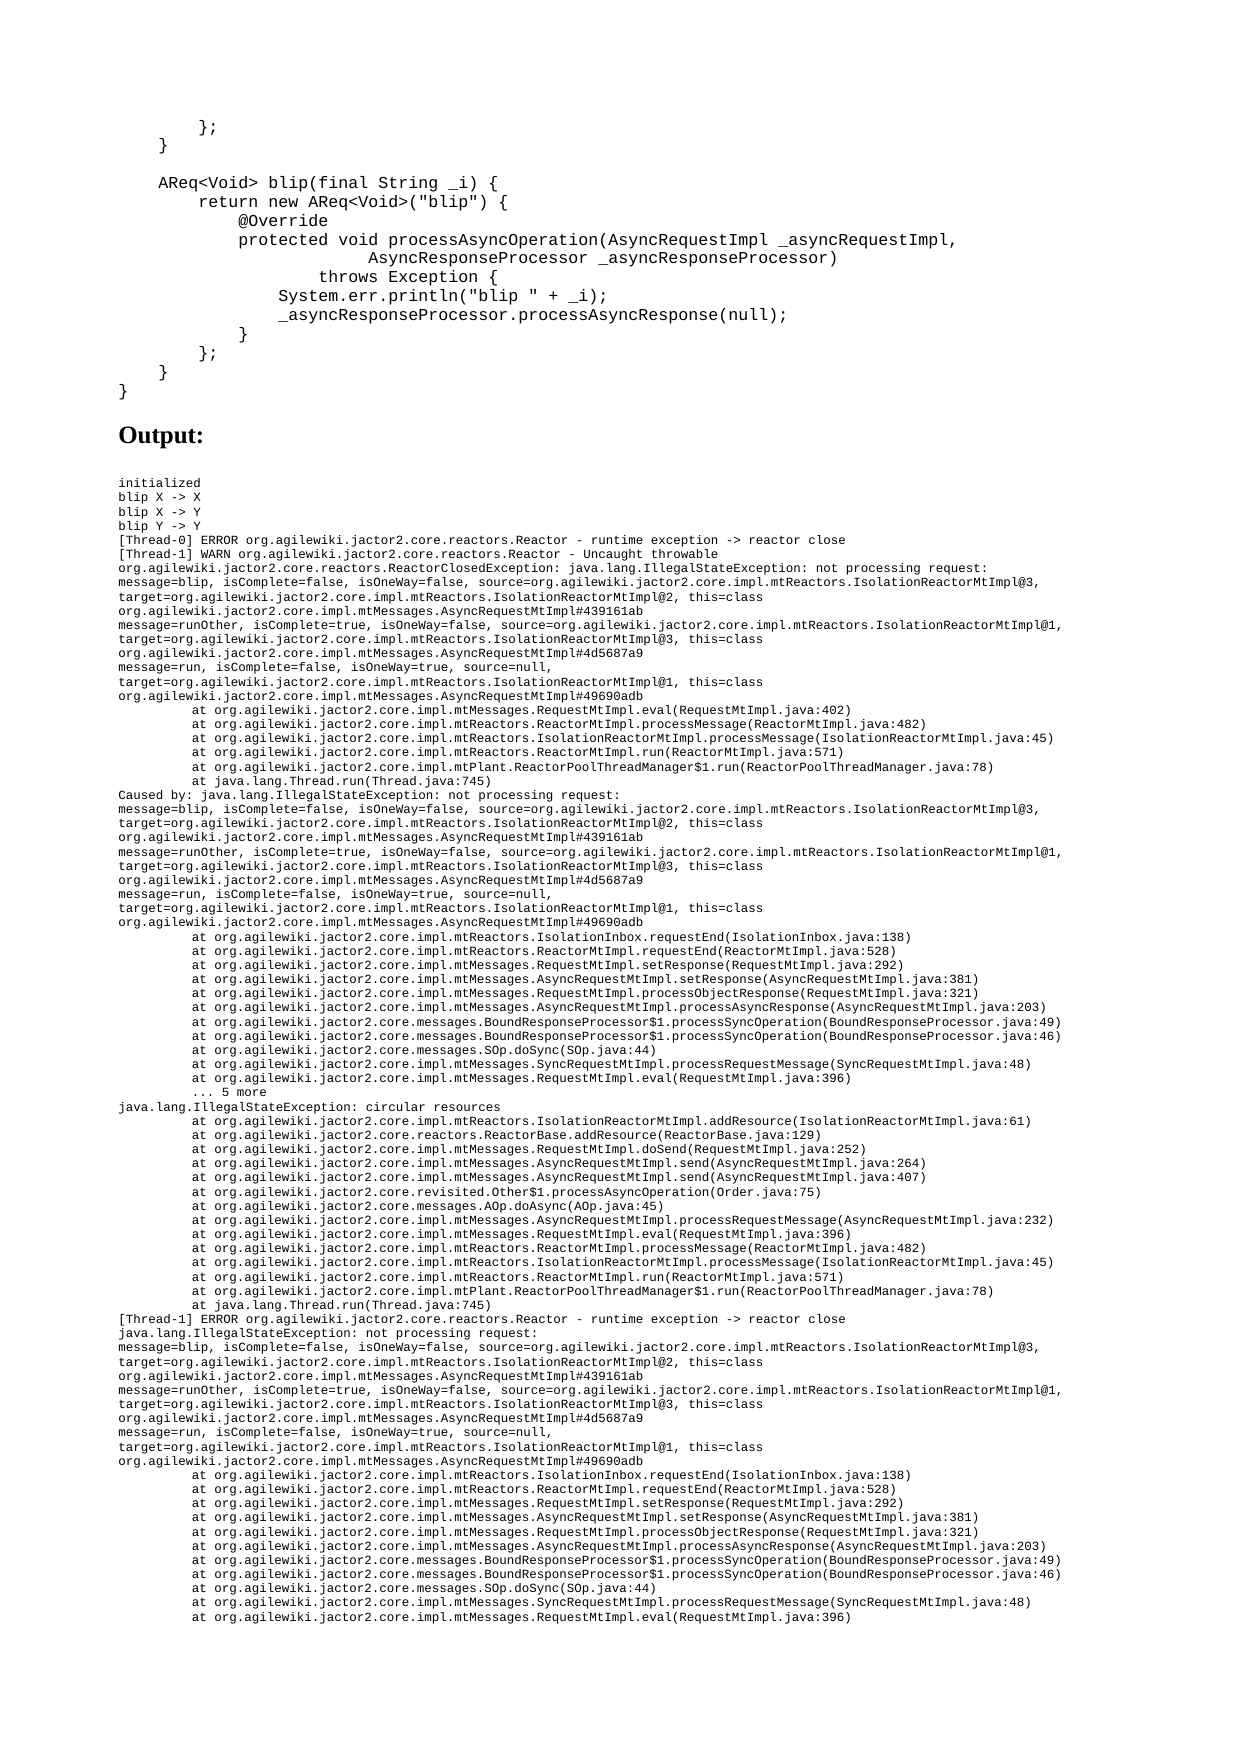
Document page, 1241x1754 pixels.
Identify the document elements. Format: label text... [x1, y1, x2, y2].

text at org.agilewiki.jactor2.core.messages.SOp.doSync(SOp.java:44) [118, 1044, 1122, 1058]
text } [118, 363, 1122, 382]
text message=runOther, isComplete=true, isOneWay=false, source=org.agilewiki.jactor2.core.impl.mtReactors.IsolationReactorMtImpl@1, target=org.agilewiki.jactor2.core.impl.mtReactors.IsolationReactorMtImpl@3, this=class org.agilewiki.jactor2.core.impl.mtMessages.AsyncRequestMtImpl#4d5687a9 [118, 619, 1122, 661]
text message=run, isComplete=false, isOneWay=true, source=null, target=org.agilewiki.jactor2.core.impl.mtReactors.IsolationReactorMtImpl@1, this=class org.agilewiki.jactor2.core.impl.mtMessages.AsyncRequestMtImpl#49690adb [118, 1426, 1122, 1469]
text } [118, 137, 1122, 156]
text at org.agilewiki.jactor2.core.impl.mtPlant.ReactorPoolThreadManager$1.run(ReactorPoolThreadManager.java:78) [118, 761, 1122, 775]
text at org.agilewiki.jactor2.core.impl.mtReactors.ReactorMtImpl.requestEnd(ReactorMtImpl.java:528) [118, 1483, 1122, 1497]
text at org.agilewiki.jactor2.core.impl.mtReactors.IsolationReactorMtImpl.processMessage(IsolationReactorMtImpl.java:45) [118, 1256, 1122, 1271]
text at org.agilewiki.jactor2.core.impl.mtReactors.ReactorMtImpl.run(ReactorMtImpl.java:571) [118, 746, 1122, 761]
text throws Exception { [118, 269, 1122, 288]
text blip Y -> Y [118, 520, 1122, 534]
text at org.agilewiki.jactor2.core.impl.mtMessages.AsyncRequestMtImpl.setResponse(AsyncRequestMtImpl.java:381) [118, 973, 1122, 987]
text at org.agilewiki.jactor2.core.impl.mtReactors.IsolationReactorMtImpl.processMessage(IsolationReactorMtImpl.java:45) [118, 732, 1122, 746]
text Caused by: java.lang.IllegalStateException: not processing request: [118, 789, 1122, 803]
text at org.agilewiki.jactor2.core.impl.mtMessages.AsyncRequestMtImpl.processRequestMessage(AsyncRequestMtImpl.java:232) [118, 1214, 1122, 1228]
text at org.agilewiki.jactor2.core.impl.mtMessages.RequestMtImpl.eval(RequestMtImpl.java:396) [118, 1072, 1122, 1086]
text [Thread-1] WARN org.agilewiki.jactor2.core.reactors.Reactor - Uncaught throwable [118, 548, 1122, 562]
text AsyncResponseProcessor _asyncResponseProcessor) [118, 250, 1122, 269]
text at org.agilewiki.jactor2.core.impl.mtMessages.RequestMtImpl.eval(RequestMtImpl.java:402) [118, 704, 1122, 718]
text at org.agilewiki.jactor2.core.impl.mtMessages.AsyncRequestMtImpl.processAsyncResponse(AsyncRequestMtImpl.java:203) [118, 1540, 1122, 1554]
text at org.agilewiki.jactor2.core.impl.mtMessages.RequestMtImpl.processObjectResponse(RequestMtImpl.java:321) [118, 1526, 1122, 1540]
text at org.agilewiki.jactor2.core.impl.mtReactors.IsolationInbox.requestEnd(IsolationInbox.java:138) [118, 931, 1122, 945]
text at org.agilewiki.jactor2.core.impl.mtMessages.AsyncRequestMtImpl.setResponse(AsyncRequestMtImpl.java:381) [118, 1511, 1122, 1526]
text at org.agilewiki.jactor2.core.impl.mtReactors.ReactorMtImpl.processMessage(ReactorMtImpl.java:482) [118, 1242, 1122, 1256]
text at org.agilewiki.jactor2.core.messages.BoundResponseProcessor$1.processSyncOperation(BoundResponseProcessor.java:49) [118, 1016, 1122, 1030]
text @Override [118, 212, 1122, 231]
text protected void processAsyncOperation(AsyncRequestImpl _asyncRequestImpl, [118, 231, 1122, 250]
text at org.agilewiki.jactor2.core.impl.mtMessages.RequestMtImpl.eval(RequestMtImpl.java:396) [118, 1611, 1122, 1625]
text at org.agilewiki.jactor2.core.impl.mtMessages.SyncRequestMtImpl.processRequestMessage(SyncRequestMtImpl.java:48) [118, 1596, 1122, 1611]
text at org.agilewiki.jactor2.core.messages.SOp.doSync(SOp.java:44) [118, 1582, 1122, 1596]
text java.lang.IllegalStateException: circular resources [118, 1101, 1122, 1115]
text at org.agilewiki.jactor2.core.revisited.Other$1.processAsyncOperation(Order.java:75) [118, 1186, 1122, 1200]
text at org.agilewiki.jactor2.core.impl.mtReactors.ReactorMtImpl.processMessage(ReactorMtImpl.java:482) [118, 718, 1122, 732]
text message=blip, isComplete=false, isOneWay=false, source=org.agilewiki.jactor2.core.impl.mtReactors.IsolationReactorMtImpl@3, target=org.agilewiki.jactor2.core.impl.mtReactors.IsolationReactorMtImpl@2, this=class org.agilewiki.jactor2.core.impl.mtMessages.AsyncRequestMtImpl#439161ab [118, 576, 1122, 619]
text [Thread-1] ERROR org.agilewiki.jactor2.core.reactors.Reactor - runtime exception -> reactor close [118, 1313, 1122, 1327]
text message=runOther, isComplete=true, isOneWay=false, source=org.agilewiki.jactor2.core.impl.mtReactors.IsolationReactorMtImpl@1, target=org.agilewiki.jactor2.core.impl.mtReactors.IsolationReactorMtImpl@3, this=class org.agilewiki.jactor2.core.impl.mtMessages.AsyncRequestMtImpl#4d5687a9 [118, 1384, 1122, 1426]
text AReq<Void> blip(final String _i) { [118, 175, 1122, 193]
text at org.agilewiki.jactor2.core.impl.mtMessages.RequestMtImpl.doSend(RequestMtImpl.java:252) [118, 1143, 1122, 1157]
text System.err.println("blip " + _i); [118, 288, 1122, 307]
text blip X -> Y [118, 506, 1122, 520]
text at org.agilewiki.jactor2.core.impl.mtMessages.RequestMtImpl.processObjectResponse(RequestMtImpl.java:321) [118, 987, 1122, 1001]
text _asyncResponseProcessor.processAsyncResponse(null); [118, 307, 1122, 326]
text at org.agilewiki.jactor2.core.impl.mtMessages.RequestMtImpl.setResponse(RequestMtImpl.java:292) [118, 1497, 1122, 1511]
text java.lang.IllegalStateException: not processing request: [118, 1327, 1122, 1341]
text blip X -> X [118, 491, 1122, 506]
text at org.agilewiki.jactor2.core.messages.BoundResponseProcessor$1.processSyncOperation(BoundResponseProcessor.java:46) [118, 1030, 1122, 1044]
text at org.agilewiki.jactor2.core.impl.mtMessages.AsyncRequestMtImpl.send(AsyncRequestMtImpl.java:264) [118, 1157, 1122, 1171]
text at org.agilewiki.jactor2.core.impl.mtReactors.ReactorMtImpl.requestEnd(ReactorMtImpl.java:528) [118, 945, 1122, 959]
text at org.agilewiki.jactor2.core.impl.mtPlant.ReactorPoolThreadManager$1.run(ReactorPoolThreadManager.java:78) [118, 1285, 1122, 1299]
text }; [118, 118, 1122, 137]
text at org.agilewiki.jactor2.core.messages.BoundResponseProcessor$1.processSyncOperation(BoundResponseProcessor.java:49) [118, 1554, 1122, 1568]
text message=runOther, isComplete=true, isOneWay=false, source=org.agilewiki.jactor2.core.impl.mtReactors.IsolationReactorMtImpl@1, target=org.agilewiki.jactor2.core.impl.mtReactors.IsolationReactorMtImpl@3, this=class org.agilewiki.jactor2.core.impl.mtMessages.AsyncRequestMtImpl#4d5687a9 [118, 846, 1122, 888]
text at org.agilewiki.jactor2.core.impl.mtMessages.RequestMtImpl.eval(RequestMtImpl.java:396) [118, 1228, 1122, 1242]
text at org.agilewiki.jactor2.core.impl.mtReactors.IsolationInbox.requestEnd(IsolationInbox.java:138) [118, 1469, 1122, 1483]
text at org.agilewiki.jactor2.core.messages.AOp.doAsync(AOp.java:45) [118, 1200, 1122, 1214]
text at org.agilewiki.jactor2.core.impl.mtMessages.AsyncRequestMtImpl.processAsyncResponse(AsyncRequestMtImpl.java:203) [118, 1001, 1122, 1016]
text org.agilewiki.jactor2.core.reactors.ReactorClosedException: java.lang.IllegalStateException: not processing request: [118, 562, 1122, 576]
text message=blip, isComplete=false, isOneWay=false, source=org.agilewiki.jactor2.core.impl.mtReactors.IsolationReactorMtImpl@3, target=org.agilewiki.jactor2.core.impl.mtReactors.IsolationReactorMtImpl@2, this=class org.agilewiki.jactor2.core.impl.mtMessages.AsyncRequestMtImpl#439161ab [118, 803, 1122, 846]
text at java.lang.Thread.run(Thread.java:745) [118, 1299, 1122, 1313]
text initialized [118, 477, 1122, 491]
text message=run, isComplete=false, isOneWay=true, source=null, target=org.agilewiki.jactor2.core.impl.mtReactors.IsolationReactorMtImpl@1, this=class org.agilewiki.jactor2.core.impl.mtMessages.AsyncRequestMtImpl#49690adb [118, 661, 1122, 704]
text Output: [118, 420, 1122, 448]
text message=blip, isComplete=false, isOneWay=false, source=org.agilewiki.jactor2.core.impl.mtReactors.IsolationReactorMtImpl@3, target=org.agilewiki.jactor2.core.impl.mtReactors.IsolationReactorMtImpl@2, this=class org.agilewiki.jactor2.core.impl.mtMessages.AsyncRequestMtImpl#439161ab [118, 1341, 1122, 1384]
text } [118, 382, 1122, 401]
text at org.agilewiki.jactor2.core.impl.mtMessages.AsyncRequestMtImpl.send(AsyncRequestMtImpl.java:407) [118, 1171, 1122, 1186]
text at org.agilewiki.jactor2.core.impl.mtMessages.SyncRequestMtImpl.processRequestMessage(SyncRequestMtImpl.java:48) [118, 1058, 1122, 1072]
text [Thread-0] ERROR org.agilewiki.jactor2.core.reactors.Reactor - runtime exception -> reactor close [118, 534, 1122, 548]
text message=run, isComplete=false, isOneWay=true, source=null, target=org.agilewiki.jactor2.core.impl.mtReactors.IsolationReactorMtImpl@1, this=class org.agilewiki.jactor2.core.impl.mtMessages.AsyncRequestMtImpl#49690adb [118, 888, 1122, 931]
text return new AReq<Void>("blip") { [118, 193, 1122, 212]
text } [118, 326, 1122, 344]
text at org.agilewiki.jactor2.core.reactors.ReactorBase.addResource(ReactorBase.java:129) [118, 1129, 1122, 1143]
text at org.agilewiki.jactor2.core.messages.BoundResponseProcessor$1.processSyncOperation(BoundResponseProcessor.java:46) [118, 1568, 1122, 1582]
text at org.agilewiki.jactor2.core.impl.mtMessages.RequestMtImpl.setResponse(RequestMtImpl.java:292) [118, 959, 1122, 973]
text at org.agilewiki.jactor2.core.impl.mtReactors.IsolationReactorMtImpl.addResource(IsolationReactorMtImpl.java:61) [118, 1115, 1122, 1129]
text ... 5 more [118, 1086, 1122, 1101]
text at org.agilewiki.jactor2.core.impl.mtReactors.ReactorMtImpl.run(ReactorMtImpl.java:571) [118, 1271, 1122, 1285]
text }; [118, 344, 1122, 363]
text at java.lang.Thread.run(Thread.java:745) [118, 775, 1122, 789]
